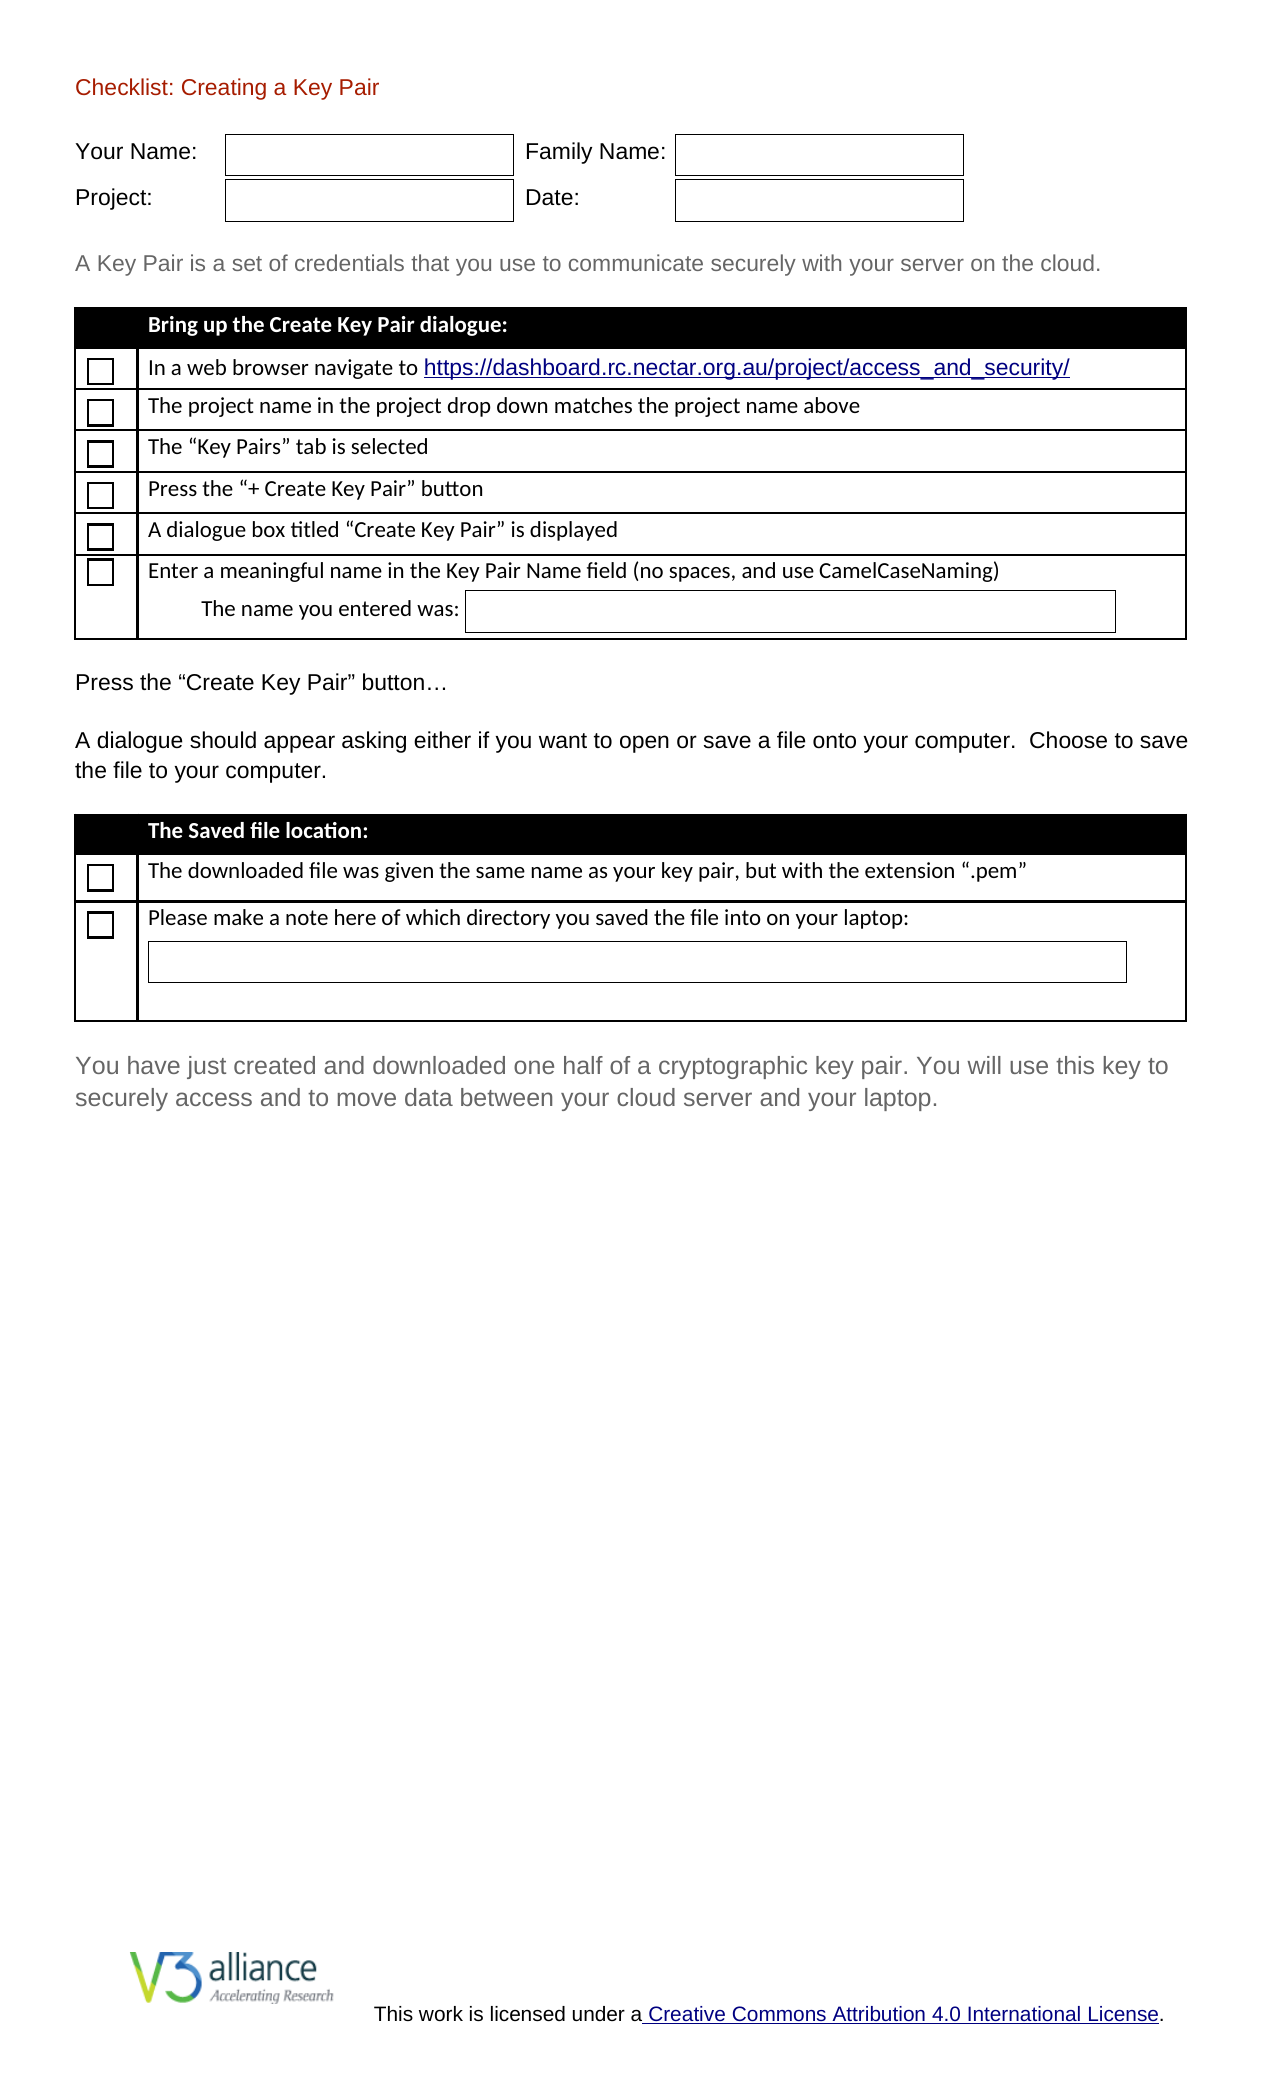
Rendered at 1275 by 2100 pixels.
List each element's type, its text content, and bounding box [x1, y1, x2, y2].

text [964, 134, 1200, 175]
table_cell [76, 473, 136, 512]
table_cell [76, 514, 136, 553]
text [964, 179, 1200, 221]
table_header The Saved file location: [139, 816, 1185, 853]
table_cell Press the “+ Create Key Pair” button [139, 473, 1185, 512]
table_header [76, 309, 136, 347]
table_cell The project name in the project drop down matches the project name above [139, 390, 1185, 429]
table_cell The downloaded file was given the same name as your key pair, but with the extension “.pem” [139, 855, 1185, 900]
table_cell [76, 556, 136, 638]
picture [129, 1952, 355, 2004]
table_cell [76, 431, 136, 471]
table_cell Please make a note here of which directory you saved the file into on your laptop: [139, 903, 1185, 1020]
text You have just created and downloaded one half of a cryptographic key pair. You will use this key to securely access and to move data between your cloud server and your laptop. [75, 1052, 1200, 1112]
text Date: [514, 179, 675, 221]
text A dialogue should appear asking either if you want to open or save a file onto your computer. Choose to save the file to your computer. [75, 728, 1200, 783]
table_cell [76, 855, 136, 900]
table_cell Enter a meaningful name in the Key Pair Name field (no spaces, and use CamelCaseNaming) The name you entered was: [139, 556, 1185, 638]
text Family Name: [514, 134, 675, 175]
table_cell [76, 390, 136, 429]
table_cell The “Key Pairs” tab is selected [139, 431, 1185, 471]
text Checklist: Creating a Key Pair [75, 75, 1200, 101]
text Your Name: [75, 134, 225, 175]
table_cell A dialogue box titled “Create Key Pair” is displayed [139, 514, 1185, 553]
table_cell In a web browser navigate to https://dashboard.rc.nectar.org.au/project/access_and_security/ [139, 349, 1185, 388]
table_cell [76, 903, 136, 1020]
text A Key Pair is a set of credentials that you use to communicate securely with your server on the cloud. [75, 251, 1200, 277]
text Press the “Create Key Pair” button… [75, 669, 1200, 695]
text Project: [75, 179, 225, 221]
table_header [76, 816, 136, 853]
table_header Bring up the Create Key Pair dialogue: [139, 309, 1185, 347]
table_cell [76, 349, 136, 388]
